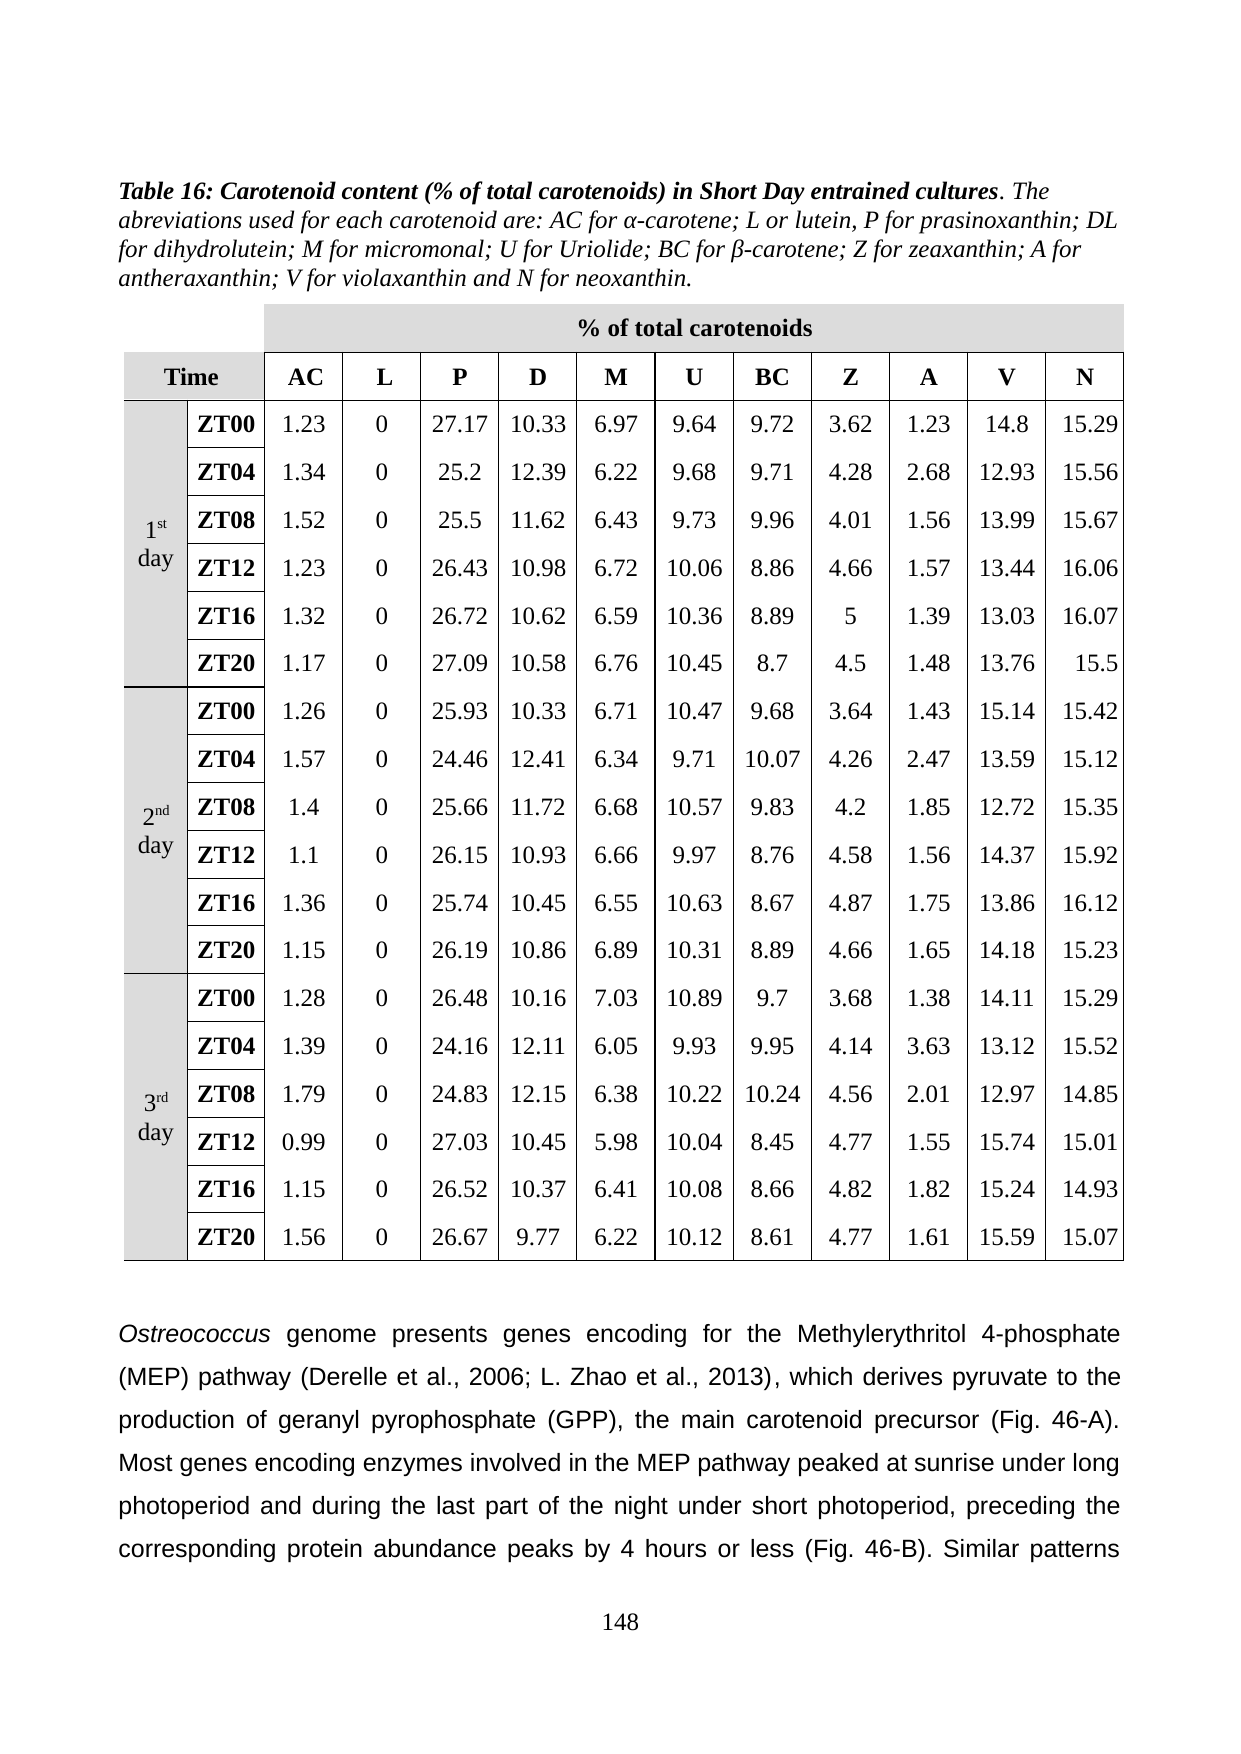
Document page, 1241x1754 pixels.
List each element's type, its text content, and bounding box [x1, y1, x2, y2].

table_cell 9.68 [656, 447, 733, 495]
table_cell 15.23 [1046, 925, 1123, 973]
table_cell 8.61 [734, 1212, 811, 1260]
table_cell 10.12 [656, 1212, 733, 1260]
table_cell 10.58 [499, 639, 576, 686]
table_cell 1.43 [890, 686, 967, 734]
table_cell 3.63 [890, 1021, 967, 1069]
table_cell 15.92 [1046, 830, 1123, 878]
table_cell 27.17 [421, 401, 498, 447]
table_cell 24.16 [421, 1021, 498, 1069]
table_cell 3.64 [812, 686, 889, 734]
table_cell 9.71 [734, 447, 811, 495]
table_cell 9.68 [734, 686, 811, 734]
table_cell 15.01 [1046, 1117, 1123, 1164]
table_cell 0 [343, 973, 420, 1021]
table_cell 26.43 [421, 543, 498, 591]
table_cell 13.03 [968, 591, 1045, 638]
table_cell 11.62 [499, 495, 576, 543]
table_cell 0 [343, 1165, 420, 1212]
table_cell 13.76 [968, 639, 1045, 686]
table_cell 26.67 [421, 1212, 498, 1260]
table_cell U [656, 353, 733, 399]
table_cell 9.95 [734, 1021, 811, 1069]
table_cell 8.76 [734, 830, 811, 878]
table_cell 8.66 [734, 1165, 811, 1212]
table_cell ZT00 [188, 401, 264, 447]
table_cell 6.41 [577, 1165, 654, 1212]
table_cell 10.08 [656, 1165, 733, 1212]
table_cell 6.89 [577, 925, 654, 973]
table_cell 15.74 [968, 1117, 1045, 1164]
table_cell 15.42 [1046, 686, 1123, 734]
table_cell 16.06 [1046, 543, 1123, 591]
table_cell 0 [343, 734, 420, 782]
table_cell 8.89 [734, 925, 811, 973]
table_cell 1.26 [265, 686, 342, 734]
table_cell 26.15 [421, 830, 498, 878]
table_cell 13.86 [968, 878, 1045, 925]
table_cell 1.1 [265, 830, 342, 878]
table_cell 4.87 [812, 878, 889, 925]
table_cell ZT16 [188, 592, 264, 638]
table_cell 14.11 [968, 973, 1045, 1021]
table_cell 10.63 [656, 878, 733, 925]
table_cell 4.82 [812, 1165, 889, 1212]
table_cell 0 [343, 1212, 420, 1260]
table_cell 25.74 [421, 878, 498, 925]
table_cell 12.93 [968, 447, 1045, 495]
table_cell ZT12 [188, 1118, 264, 1164]
table_cell 6.76 [577, 639, 654, 686]
table_cell 8.89 [734, 591, 811, 638]
table_cell ZT08 [188, 496, 264, 543]
table_cell 25.93 [421, 686, 498, 734]
table_cell 1.15 [265, 1165, 342, 1212]
table_cell 9.96 [734, 495, 811, 543]
table_cell BC [734, 353, 811, 399]
table_cell 10.04 [656, 1117, 733, 1164]
table_cell 12.39 [499, 447, 576, 495]
table_cell ZT12 [188, 544, 264, 591]
table_cell ZT16 [188, 1166, 264, 1212]
table_cell ZT04 [188, 735, 264, 782]
table_cell 15.67 [1046, 495, 1123, 543]
table_cell 0 [343, 1117, 420, 1164]
table_cell 15.29 [1046, 401, 1123, 447]
table_cell 11.72 [499, 782, 576, 830]
table_cell 27.09 [421, 639, 498, 686]
table_cell 25.66 [421, 782, 498, 830]
table_cell L [343, 353, 420, 399]
table_header [188, 304, 264, 352]
table_cell 10.45 [499, 878, 576, 925]
table_cell 1.4 [265, 782, 342, 830]
table_cell 13.12 [968, 1021, 1045, 1069]
table_cell 9.64 [656, 401, 733, 447]
table_cell 2.01 [890, 1069, 967, 1117]
table_cell 5 [812, 591, 889, 638]
table_cell AC [265, 353, 342, 399]
table_cell 8.7 [734, 639, 811, 686]
table_cell Time [124, 352, 264, 399]
table_cell 26.19 [421, 925, 498, 973]
table_cell 1.65 [890, 925, 967, 973]
table_cell 10.24 [734, 1069, 811, 1117]
table_cell 6.22 [577, 447, 654, 495]
table_cell ZT08 [188, 783, 264, 830]
table_cell 25.5 [421, 495, 498, 543]
table_cell 12.97 [968, 1069, 1045, 1117]
table_cell 6.68 [577, 782, 654, 830]
table_cell 10.86 [499, 925, 576, 973]
table_cell 4.58 [812, 830, 889, 878]
table_cell 1.17 [265, 639, 342, 686]
text Ostreococcus genome presents genes encoding for the Methylerythritol 4-phosphate (MEP) pathway (Derelle et al., 2006; L. Zhao et al., 2013)⁠, which derives pyruvate to the production of geranyl pyrophosphate (GPP), the main carotenoid precursor (Fig. 46-A). Most genes encoding enzymes involved in the MEP pathway peaked at sunrise under long photoperiod and during the last part of the night under short photoperiod, preceding the corresponding protein abundance peaks by 4 hours or less (Fig. 46-B). Similar patterns [118, 1319, 1122, 1563]
table_cell 4.77 [812, 1212, 889, 1260]
table_cell 14.37 [968, 830, 1045, 878]
table_cell 10.22 [656, 1069, 733, 1117]
table_cell 1.56 [890, 495, 967, 543]
table_cell 4.28 [812, 447, 889, 495]
table_cell N [1046, 353, 1123, 399]
table_cell 24.83 [421, 1069, 498, 1117]
table_cell 7.03 [577, 973, 654, 1021]
table_cell 6.59 [577, 591, 654, 638]
table_cell M [577, 353, 654, 399]
table_cell 13.59 [968, 734, 1045, 782]
table_cell 12.72 [968, 782, 1045, 830]
table_cell 10.47 [656, 686, 733, 734]
table_cell ZT00 [188, 974, 264, 1021]
table_cell 9.72 [734, 401, 811, 447]
table_cell V [968, 353, 1045, 399]
table_cell 1.28 [265, 973, 342, 1021]
table_cell 1st day [124, 401, 187, 686]
table_cell 0 [343, 830, 420, 878]
table_cell 6.55 [577, 878, 654, 925]
table_cell 0 [343, 1069, 420, 1117]
table_cell 6.97 [577, 401, 654, 447]
table_cell 15.5 [1046, 639, 1123, 686]
table_cell 1.57 [890, 543, 967, 591]
table_cell 26.48 [421, 973, 498, 1021]
table_cell 4.77 [812, 1117, 889, 1164]
table_cell 8.45 [734, 1117, 811, 1164]
table_cell 9.93 [656, 1021, 733, 1069]
table_cell 4.66 [812, 543, 889, 591]
table_cell 10.16 [499, 973, 576, 1021]
table_cell 1.56 [265, 1212, 342, 1260]
table_cell 1.57 [265, 734, 342, 782]
table_cell 0 [343, 401, 420, 447]
table_cell 10.57 [656, 782, 733, 830]
table_cell 10.89 [656, 973, 733, 1021]
table_cell 1.34 [265, 447, 342, 495]
table_cell 1.23 [265, 401, 342, 447]
table_cell 24.46 [421, 734, 498, 782]
table_cell 12.41 [499, 734, 576, 782]
table_cell 2nd day [124, 688, 187, 973]
table_cell 6.34 [577, 734, 654, 782]
table_cell 10.31 [656, 925, 733, 973]
table_cell 16.12 [1046, 878, 1123, 925]
table_cell 1.82 [890, 1165, 967, 1212]
table_cell 9.73 [656, 495, 733, 543]
table_cell 8.86 [734, 543, 811, 591]
table_cell 1.75 [890, 878, 967, 925]
table_cell 6.43 [577, 495, 654, 543]
table_cell 4.26 [812, 734, 889, 782]
table_cell A [890, 353, 967, 399]
table_cell 1.15 [265, 925, 342, 973]
table_cell 6.22 [577, 1212, 654, 1260]
table_cell 8.67 [734, 878, 811, 925]
table_cell 0 [343, 878, 420, 925]
table_cell 2.68 [890, 447, 967, 495]
table_cell 26.72 [421, 591, 498, 638]
table_cell 10.62 [499, 591, 576, 638]
table_cell ZT00 [188, 688, 264, 734]
table_cell 10.33 [499, 401, 576, 447]
table_cell 1.85 [890, 782, 967, 830]
table_cell 10.93 [499, 830, 576, 878]
table_cell 4.2 [812, 782, 889, 830]
table_cell 12.15 [499, 1069, 576, 1117]
table_cell 9.97 [656, 830, 733, 878]
table_cell 4.14 [812, 1021, 889, 1069]
table_cell ZT12 [188, 831, 264, 878]
table_cell 9.7 [734, 973, 811, 1021]
table_cell 14.8 [968, 401, 1045, 447]
table_cell 15.59 [968, 1212, 1045, 1260]
table_cell ZT16 [188, 879, 264, 925]
table_cell 4.66 [812, 925, 889, 973]
table_cell 14.93 [1046, 1165, 1123, 1212]
table_header [124, 304, 188, 352]
table_cell ZT20 [188, 926, 264, 973]
table_cell 9.71 [656, 734, 733, 782]
table_cell 0 [343, 686, 420, 734]
table_cell 0 [343, 925, 420, 973]
table_cell 1.79 [265, 1069, 342, 1117]
table_cell 1.61 [890, 1212, 967, 1260]
table_cell 2.47 [890, 734, 967, 782]
table_cell 0 [343, 639, 420, 686]
table_cell 14.18 [968, 925, 1045, 973]
table_cell ZT08 [188, 1070, 264, 1117]
table_cell 10.36 [656, 591, 733, 638]
table_cell 1.39 [265, 1021, 342, 1069]
table_cell 25.2 [421, 447, 498, 495]
table_cell 6.72 [577, 543, 654, 591]
table_cell 1.23 [265, 543, 342, 591]
table_cell 1.23 [890, 401, 967, 447]
table_cell 0 [343, 1021, 420, 1069]
table_cell 5.98 [577, 1117, 654, 1164]
table_cell 10.37 [499, 1165, 576, 1212]
table_cell 15.12 [1046, 734, 1123, 782]
table_cell ZT04 [188, 448, 264, 495]
table_cell 0 [343, 782, 420, 830]
table_cell ZT04 [188, 1022, 264, 1069]
text Table 16: Carotenoid content (% of total carotenoids) in Short Day entrained cultures. The abreviations used for each carotenoid are: AC for α-carotene; L or lutein, P for prasinoxanthin; DL for dihydrolutein; M for micromonal; U for Uriolide; BC for β-carotene; Z for zeaxanthin; A for antheraxanthin; V for violaxanthin and N for neoxanthin. [118, 176, 1122, 291]
table_cell 3rd day [124, 974, 187, 1260]
table_cell 15.07 [1046, 1212, 1123, 1260]
table_cell 9.83 [734, 782, 811, 830]
table_cell 15.14 [968, 686, 1045, 734]
table_cell 1.36 [265, 878, 342, 925]
table_cell 6.38 [577, 1069, 654, 1117]
table_cell ZT20 [188, 1213, 264, 1260]
table_cell ZT20 [188, 640, 264, 686]
table_header % of total carotenoids [264, 304, 1124, 352]
table_cell 26.52 [421, 1165, 498, 1212]
table_cell 0 [343, 543, 420, 591]
table_cell 15.35 [1046, 782, 1123, 830]
table_cell 10.45 [499, 1117, 576, 1164]
table_cell 1.38 [890, 973, 967, 1021]
table_cell 13.99 [968, 495, 1045, 543]
table_cell 6.71 [577, 686, 654, 734]
table_cell 4.01 [812, 495, 889, 543]
table_cell D [499, 353, 576, 399]
table_cell 6.66 [577, 830, 654, 878]
table_cell 9.77 [499, 1212, 576, 1260]
table_cell 4.56 [812, 1069, 889, 1117]
table_cell 1.55 [890, 1117, 967, 1164]
table_cell 15.24 [968, 1165, 1045, 1212]
table_cell 1.48 [890, 639, 967, 686]
table_cell 0 [343, 591, 420, 638]
table_cell 10.45 [656, 639, 733, 686]
table_cell 3.62 [812, 401, 889, 447]
table_cell 15.29 [1046, 973, 1123, 1021]
table_cell 1.52 [265, 495, 342, 543]
table_cell 16.07 [1046, 591, 1123, 638]
table_cell 10.33 [499, 686, 576, 734]
table_cell 15.56 [1046, 447, 1123, 495]
table_cell 1.39 [890, 591, 967, 638]
table_cell 1.32 [265, 591, 342, 638]
table_cell 3.68 [812, 973, 889, 1021]
table_cell 0 [343, 447, 420, 495]
table_cell 1.56 [890, 830, 967, 878]
table_cell 14.85 [1046, 1069, 1123, 1117]
table_cell 4.5 [812, 639, 889, 686]
table_cell 0.99 [265, 1117, 342, 1164]
table_cell 10.98 [499, 543, 576, 591]
table_cell 10.07 [734, 734, 811, 782]
table_cell 15.52 [1046, 1021, 1123, 1069]
table_cell 6.05 [577, 1021, 654, 1069]
table_cell 27.03 [421, 1117, 498, 1164]
table_cell 12.11 [499, 1021, 576, 1069]
table_cell 10.06 [656, 543, 733, 591]
table_cell 0 [343, 495, 420, 543]
table_cell 13.44 [968, 543, 1045, 591]
table_cell Z [812, 353, 889, 399]
table_cell P [421, 353, 498, 399]
